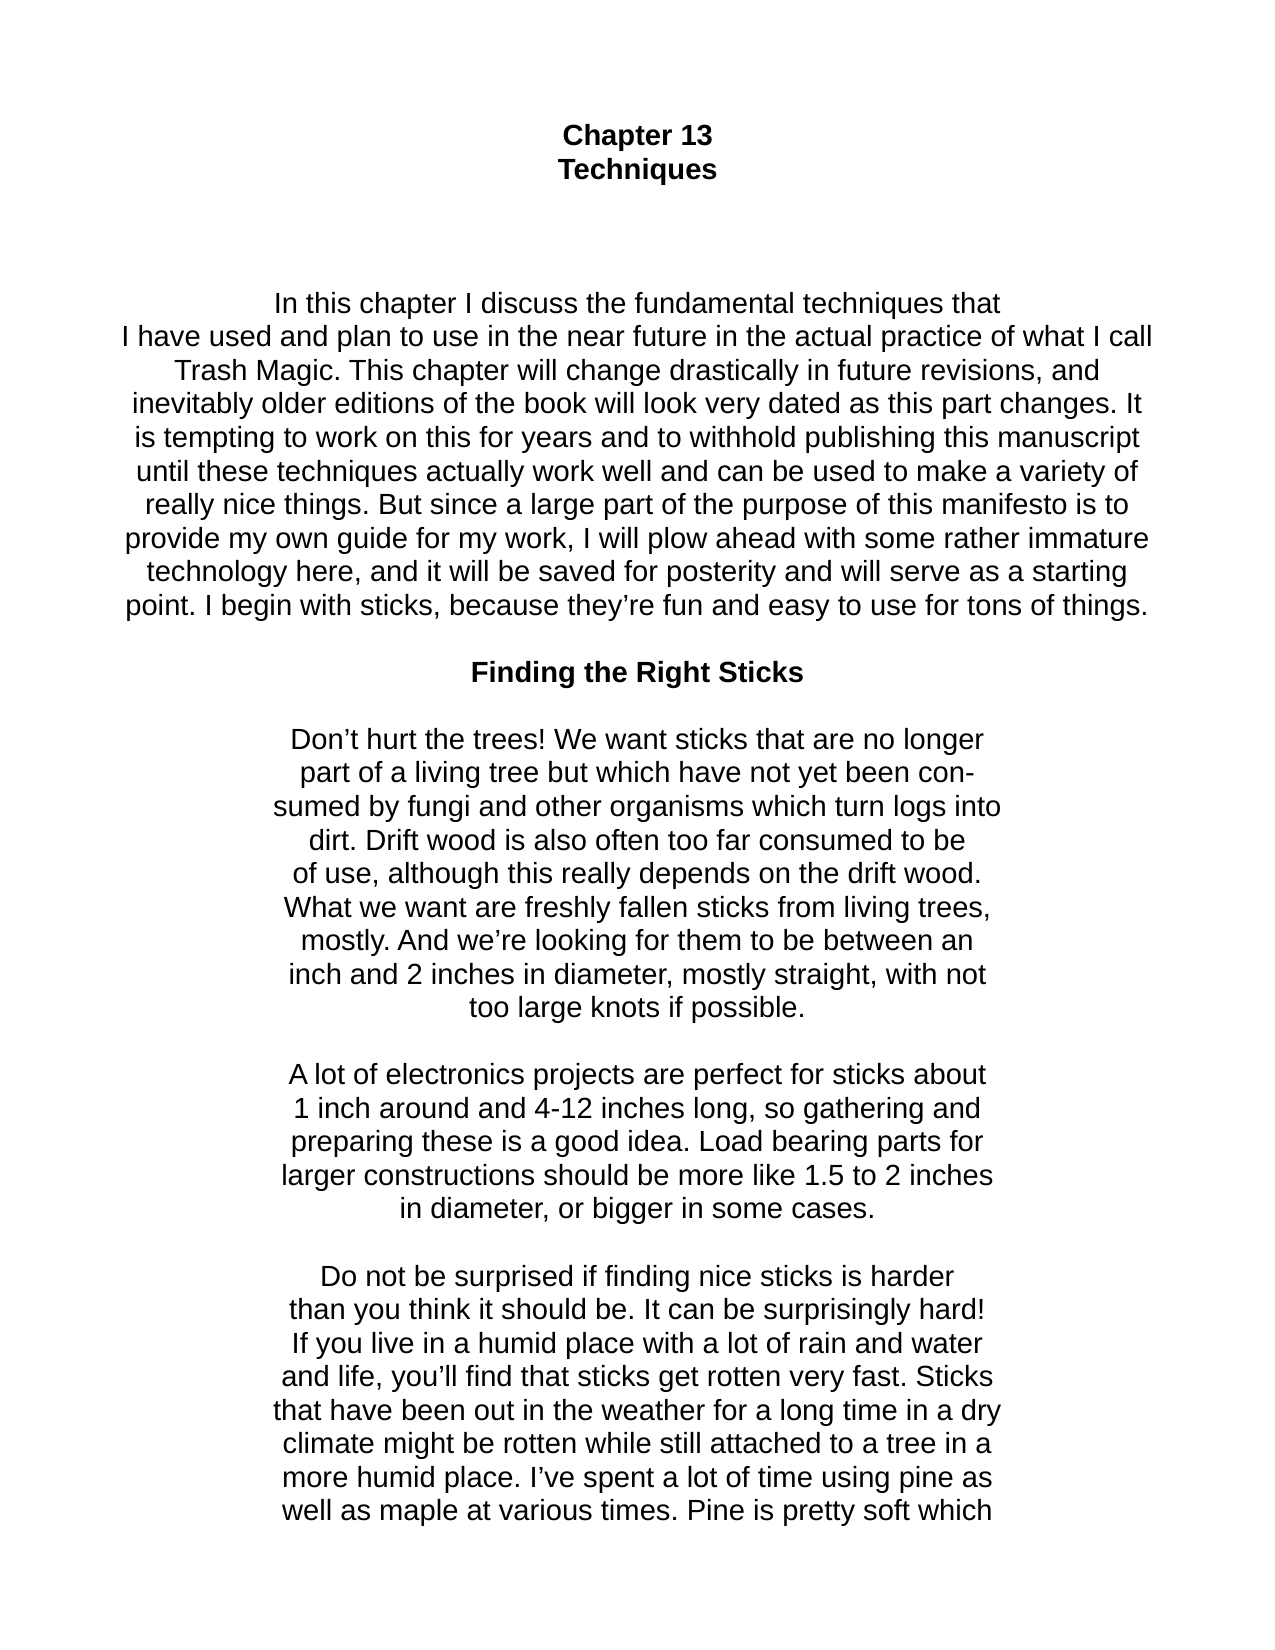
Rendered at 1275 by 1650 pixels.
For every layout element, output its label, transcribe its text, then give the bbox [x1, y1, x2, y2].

text that have been out in the weather for a long time in a dry [118, 1393, 1157, 1426]
text I have used and plan to use in the near future in the actual practice of what I call Trash Magic. This chapter will change drastically in future revisions, and inevitably older editions of the book will look very dated as this part changes. It is tempting to work on this for years and to withhold publishing this manuscript until these techniques actually work well and can be used to make a variety of really nice things. But since a large part of the purpose of this manifesto is to provide my own guide for my work, I will plow ahead with some rather immature technology here, and it will be saved for posterity and will serve as a starting point. I begin with sticks, because they’re fun and easy to use for tons of things. [118, 319, 1157, 621]
text preparing these is a good idea. Load bearing parts for [118, 1124, 1157, 1158]
text Do not be surprised if finding nice sticks is harder [118, 1258, 1157, 1292]
text of use, although this really depends on the drift wood. [118, 856, 1157, 889]
text Techniques [118, 152, 1157, 185]
text part of a living tree but which have not yet been con- [118, 755, 1157, 789]
text If you live in a humid place with a lot of rain and water [118, 1326, 1157, 1359]
text in diameter, or bigger in some cases. [118, 1191, 1157, 1225]
text and life, you’ll find that sticks get rotten very fast. Sticks [118, 1359, 1157, 1393]
text well as maple at various times. Pine is pretty soft which [118, 1493, 1157, 1527]
text climate might be rotten while still attached to a tree in a [118, 1426, 1157, 1460]
text more humid place. I’ve spent a lot of time using pine as [118, 1460, 1157, 1493]
text sumed by fungi and other organisms which turn logs into [118, 789, 1157, 822]
text inch and 2 inches in diameter, mostly straight, with not [118, 957, 1157, 990]
text Don’t hurt the trees! We want sticks that are no longer [118, 722, 1157, 755]
text What we want are freshly fallen sticks from living trees, [118, 889, 1157, 923]
text larger constructions should be more like 1.5 to 2 inches [118, 1158, 1157, 1191]
text dirt. Drift wood is also often too far consumed to be [118, 822, 1157, 856]
text 1 inch around and 4-12 inches long, so gathering and [118, 1091, 1157, 1124]
text Chapter 13 [118, 118, 1157, 152]
text Finding the Right Sticks [118, 655, 1157, 688]
text A lot of electronics projects are perfect for sticks about [118, 1057, 1157, 1091]
text In this chapter I discuss the fundamental techniques that [118, 286, 1157, 319]
text too large knots if possible. [118, 990, 1157, 1024]
text mostly. And we’re looking for them to be between an [118, 923, 1157, 957]
text than you think it should be. It can be surprisingly hard! [118, 1292, 1157, 1326]
